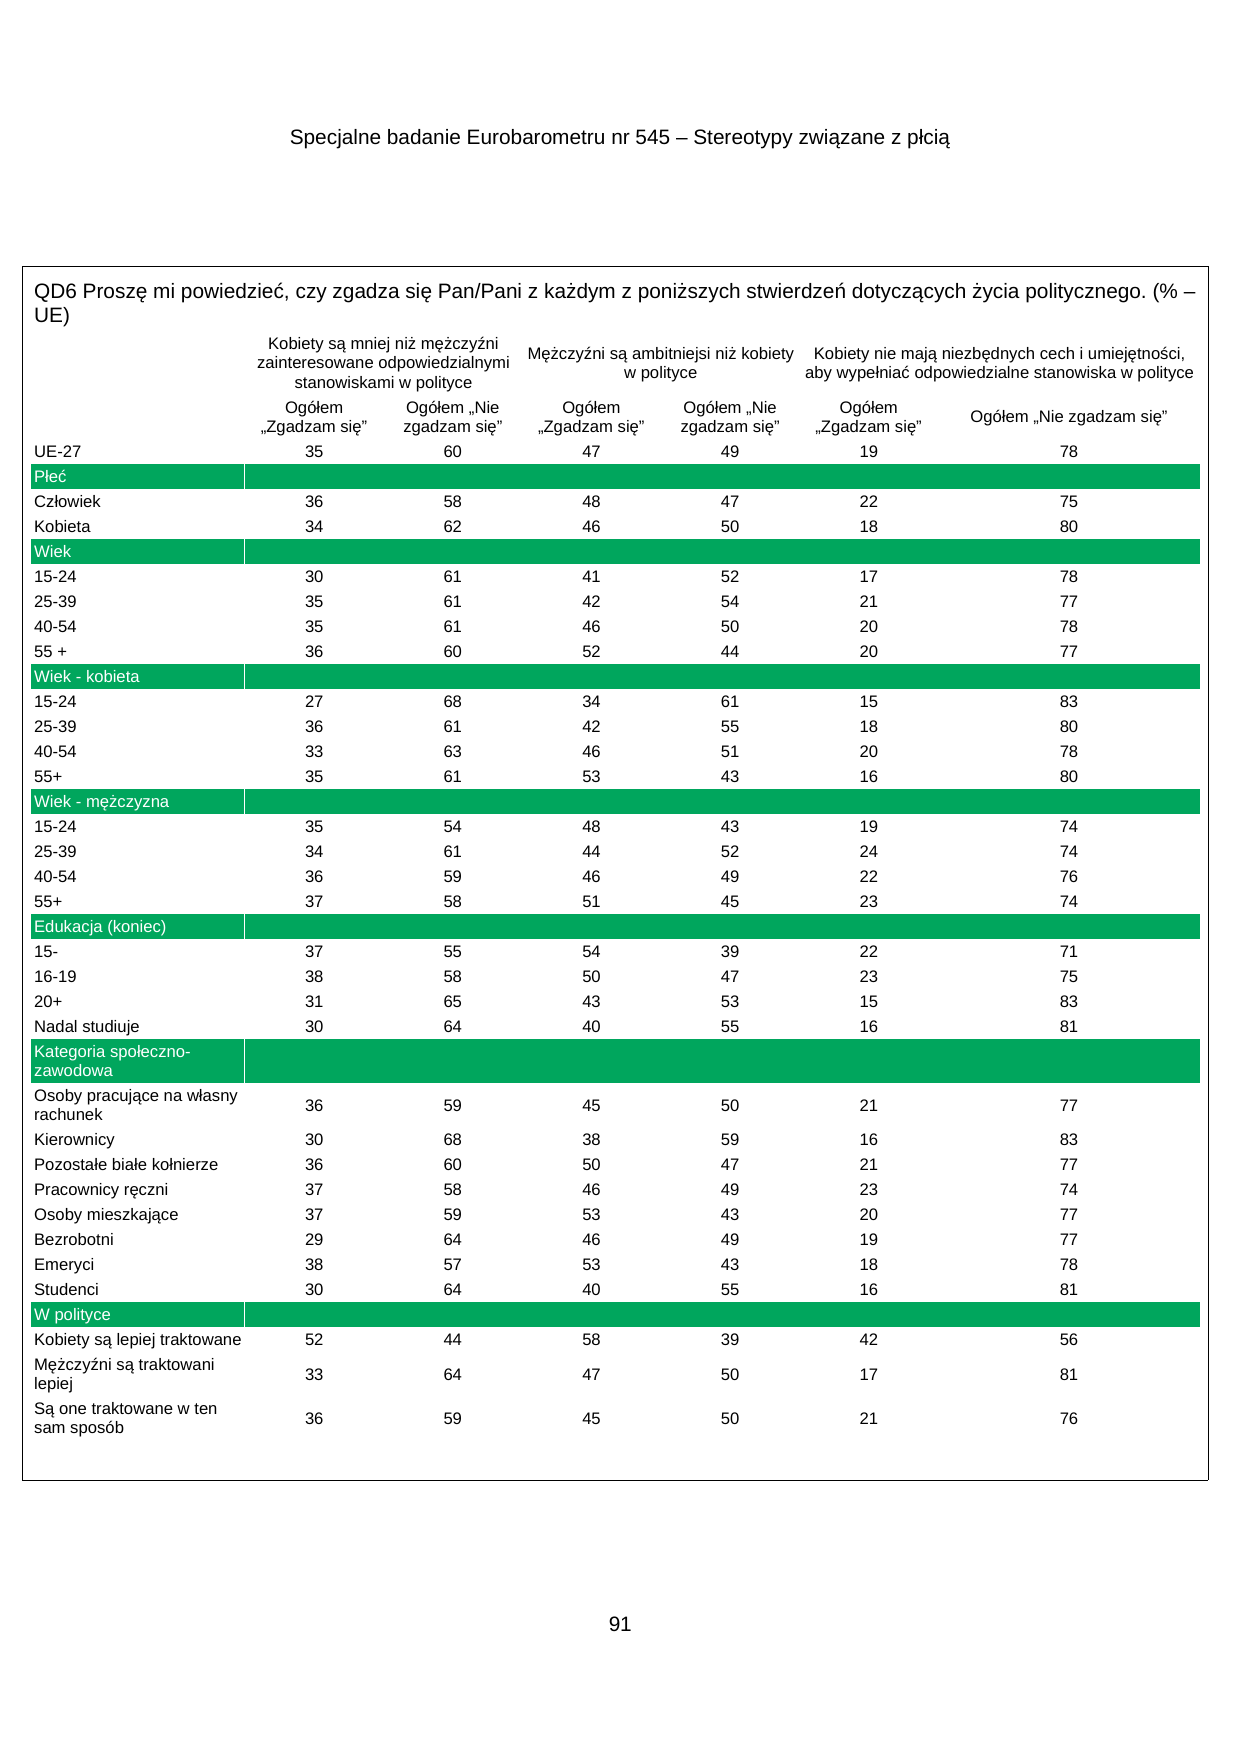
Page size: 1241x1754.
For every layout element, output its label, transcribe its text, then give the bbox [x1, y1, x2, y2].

table_cell 36 [245, 714, 383, 739]
table_cell 37 [245, 939, 383, 964]
table_cell W polityce [31, 1302, 244, 1327]
table_cell 83 [938, 1127, 1200, 1152]
table_cell Edukacja (koniec) [31, 914, 244, 939]
table_cell 34 [245, 839, 383, 864]
table_cell 59 [383, 1396, 522, 1440]
table_cell 74 [938, 889, 1200, 914]
table_cell [799, 1039, 938, 1083]
table_cell 16 [799, 1014, 938, 1039]
table_cell Kobieta [31, 514, 244, 539]
table_cell 20 [799, 739, 938, 764]
table_cell 21 [799, 1083, 938, 1127]
table_cell 20+ [31, 989, 244, 1014]
table_cell [799, 664, 938, 689]
table_cell 55 [383, 939, 522, 964]
table_cell 62 [383, 514, 522, 539]
table_cell 76 [938, 1396, 1200, 1440]
table_cell 44 [661, 639, 799, 664]
table_cell 46 [522, 514, 661, 539]
table_cell 20 [799, 639, 938, 664]
table_cell 27 [245, 689, 383, 714]
table_cell 55+ [31, 764, 244, 789]
table_cell Osoby pracujące na własny rachunek [31, 1083, 244, 1127]
table_cell [245, 664, 383, 689]
table_cell 78 [938, 564, 1200, 589]
table_cell 59 [383, 1083, 522, 1127]
table_cell 76 [938, 864, 1200, 889]
table_cell [522, 914, 661, 939]
table_cell 52 [245, 1327, 383, 1352]
table_cell 78 [938, 739, 1200, 764]
table_cell [245, 914, 383, 939]
table_cell [383, 789, 522, 814]
table_cell 39 [661, 939, 799, 964]
table_cell UE-27 [31, 439, 244, 464]
table_cell 80 [938, 514, 1200, 539]
table_cell 45 [522, 1396, 661, 1440]
table_cell 54 [661, 589, 799, 614]
table_cell 78 [938, 614, 1200, 639]
table_cell 36 [245, 1396, 383, 1440]
table_cell 43 [661, 1252, 799, 1277]
table_cell [661, 914, 799, 939]
table_cell 77 [938, 1202, 1200, 1227]
table_cell 16 [799, 764, 938, 789]
table_cell Studenci [31, 1277, 244, 1302]
table_cell [522, 664, 661, 689]
table_cell 53 [522, 1202, 661, 1227]
table_cell 18 [799, 714, 938, 739]
table_cell Ogółem „Zgadzam się” [799, 395, 938, 439]
table_cell Mężczyźni są ambitniejsi niż kobiety w polityce [522, 331, 799, 394]
table_cell Kategoria społeczno-zawodowa [31, 1039, 244, 1083]
table_cell 36 [245, 1152, 383, 1177]
table_cell 53 [522, 764, 661, 789]
table_cell 58 [522, 1327, 661, 1352]
table_cell 33 [245, 739, 383, 764]
table_cell 49 [661, 439, 799, 464]
table_cell 53 [522, 1252, 661, 1277]
table_cell 16 [799, 1277, 938, 1302]
table_cell Wiek - kobieta [31, 664, 244, 689]
table_cell 36 [245, 864, 383, 889]
table_cell 30 [245, 1277, 383, 1302]
table_cell 46 [522, 614, 661, 639]
table_cell 74 [938, 839, 1200, 864]
table_cell 35 [245, 589, 383, 614]
table_cell 75 [938, 964, 1200, 989]
table_cell 44 [522, 839, 661, 864]
table_cell 37 [245, 1177, 383, 1202]
table_cell 57 [383, 1252, 522, 1277]
table_cell 47 [522, 439, 661, 464]
table_cell 33 [245, 1352, 383, 1396]
table_cell 52 [661, 564, 799, 589]
table_cell [245, 539, 383, 564]
table_cell [383, 664, 522, 689]
table_cell 15 [799, 689, 938, 714]
table_cell [245, 464, 383, 489]
table_cell [661, 1039, 799, 1083]
table_cell 41 [522, 564, 661, 589]
table_cell 20 [799, 1202, 938, 1227]
table_cell 30 [245, 1014, 383, 1039]
table_cell Ogółem „Nie zgadzam się” [938, 395, 1200, 439]
table_cell 80 [938, 764, 1200, 789]
table_cell 52 [522, 639, 661, 664]
table_cell 48 [522, 814, 661, 839]
table_cell [383, 464, 522, 489]
table_cell 61 [383, 564, 522, 589]
table_cell 38 [522, 1127, 661, 1152]
table_cell 77 [938, 1152, 1200, 1177]
table_cell 40-54 [31, 739, 244, 764]
table_cell 43 [661, 1202, 799, 1227]
table_cell [938, 1302, 1200, 1327]
table_cell 15-24 [31, 814, 244, 839]
table_cell [938, 539, 1200, 564]
table_cell [522, 539, 661, 564]
table_cell 23 [799, 964, 938, 989]
table_cell Bezrobotni [31, 1227, 244, 1252]
table_cell Wiek [31, 539, 244, 564]
table_cell 77 [938, 1227, 1200, 1252]
table_cell 40 [522, 1277, 661, 1302]
table_cell Ogółem „Nie zgadzam się” [661, 395, 799, 439]
table_cell 36 [245, 489, 383, 514]
table_cell 55 [661, 1014, 799, 1039]
table_cell 47 [661, 489, 799, 514]
table_cell 83 [938, 989, 1200, 1014]
table_cell Pozostałe białe kołnierze [31, 1152, 244, 1177]
table_cell 58 [383, 489, 522, 514]
table_cell [383, 1302, 522, 1327]
table_cell 61 [383, 589, 522, 614]
table_cell [522, 464, 661, 489]
table_cell 36 [245, 639, 383, 664]
table_cell 58 [383, 964, 522, 989]
table_cell 55 + [31, 639, 244, 664]
table_cell Osoby mieszkające [31, 1202, 244, 1227]
table_cell 19 [799, 1227, 938, 1252]
table_cell 42 [522, 714, 661, 739]
table_cell 60 [383, 639, 522, 664]
table_cell [31, 331, 244, 394]
table_cell 75 [938, 489, 1200, 514]
table_cell [938, 914, 1200, 939]
table_cell 54 [383, 814, 522, 839]
table_cell 61 [383, 714, 522, 739]
table_cell 81 [938, 1277, 1200, 1302]
table_cell 47 [522, 1352, 661, 1396]
table_cell 38 [245, 964, 383, 989]
table_cell 22 [799, 489, 938, 514]
table_cell 74 [938, 1177, 1200, 1202]
table_cell 40-54 [31, 864, 244, 889]
table_cell 15-24 [31, 689, 244, 714]
table_cell [661, 1302, 799, 1327]
table_cell 15-24 [31, 564, 244, 589]
table_cell 59 [383, 864, 522, 889]
table_cell 35 [245, 764, 383, 789]
table_cell Ogółem „Zgadzam się” [522, 395, 661, 439]
table_cell 65 [383, 989, 522, 1014]
table_cell 74 [938, 814, 1200, 839]
table_cell 15 [799, 989, 938, 1014]
table_cell 22 [799, 939, 938, 964]
table_cell 21 [799, 1152, 938, 1177]
table_cell 46 [522, 1177, 661, 1202]
table_cell Kobiety są lepiej traktowane [31, 1327, 244, 1352]
table_cell 58 [383, 889, 522, 914]
table_cell 50 [661, 614, 799, 639]
table_cell 68 [383, 1127, 522, 1152]
table_cell Płeć [31, 464, 244, 489]
table_cell 64 [383, 1014, 522, 1039]
table_cell [661, 464, 799, 489]
table_cell 30 [245, 564, 383, 589]
table_cell [799, 539, 938, 564]
table_cell 51 [661, 739, 799, 764]
table_cell 55+ [31, 889, 244, 914]
table_cell 78 [938, 439, 1200, 464]
table_cell 55 [661, 1277, 799, 1302]
table_cell [799, 914, 938, 939]
table_cell 46 [522, 864, 661, 889]
table_cell 58 [383, 1177, 522, 1202]
table_cell 19 [799, 439, 938, 464]
table_cell [245, 789, 383, 814]
table_cell 42 [522, 589, 661, 614]
table_cell 81 [938, 1352, 1200, 1396]
table_cell 52 [661, 839, 799, 864]
table_cell 46 [522, 1227, 661, 1252]
table_cell 81 [938, 1014, 1200, 1039]
table_cell 50 [522, 964, 661, 989]
table_cell 78 [938, 1252, 1200, 1277]
table_cell Ogółem „Nie zgadzam się” [383, 395, 522, 439]
table_cell [245, 1302, 383, 1327]
table_cell 21 [799, 589, 938, 614]
table_cell Kierownicy [31, 1127, 244, 1152]
table_cell 61 [661, 689, 799, 714]
table_cell 45 [522, 1083, 661, 1127]
table_cell 45 [661, 889, 799, 914]
table_cell [383, 1039, 522, 1083]
table_cell 44 [383, 1327, 522, 1352]
table_cell Nadal studiuje [31, 1014, 244, 1039]
table_cell 59 [383, 1202, 522, 1227]
table_cell [383, 539, 522, 564]
table_cell 77 [938, 589, 1200, 614]
table_cell 43 [661, 764, 799, 789]
table_cell 51 [522, 889, 661, 914]
table_cell 47 [661, 1152, 799, 1177]
table_cell 77 [938, 1083, 1200, 1127]
table_cell 83 [938, 689, 1200, 714]
table_cell 31 [245, 989, 383, 1014]
table_cell 18 [799, 514, 938, 539]
table_cell [383, 914, 522, 939]
table_cell 60 [383, 439, 522, 464]
table_cell 46 [522, 739, 661, 764]
table_cell 64 [383, 1227, 522, 1252]
table_cell 50 [661, 1083, 799, 1127]
table_cell 29 [245, 1227, 383, 1252]
table_cell 56 [938, 1327, 1200, 1352]
table_cell Kobiety nie mają niezbędnych cech i umiejętności, aby wypełniać odpowiedzialne stanowiska w polityce [799, 331, 1200, 394]
table_cell 68 [383, 689, 522, 714]
table_cell [799, 1302, 938, 1327]
table_cell 25-39 [31, 589, 244, 614]
table_cell 39 [661, 1327, 799, 1352]
table_cell 49 [661, 864, 799, 889]
table_cell 37 [245, 889, 383, 914]
table_cell [661, 789, 799, 814]
table_cell 22 [799, 864, 938, 889]
table_cell 50 [522, 1152, 661, 1177]
table_cell 40 [522, 1014, 661, 1039]
table_cell 64 [383, 1352, 522, 1396]
table_cell 50 [661, 1396, 799, 1440]
table_cell 53 [661, 989, 799, 1014]
table_cell 35 [245, 614, 383, 639]
table_cell 38 [245, 1252, 383, 1277]
table_cell Kobiety są mniej niż mężczyźni zainteresowane odpowiedzialnymi stanowiskami w polityce [245, 331, 522, 394]
table_cell Są one traktowane w ten sam sposób [31, 1396, 244, 1440]
table_cell 25-39 [31, 839, 244, 864]
table_cell 43 [522, 989, 661, 1014]
table_cell 34 [245, 514, 383, 539]
table_cell 42 [799, 1327, 938, 1352]
table_cell Pracownicy ręczni [31, 1177, 244, 1202]
table_cell 15- [31, 939, 244, 964]
table_cell [799, 464, 938, 489]
table_cell [938, 464, 1200, 489]
table_cell 17 [799, 1352, 938, 1396]
table_cell 60 [383, 1152, 522, 1177]
table_cell 25-39 [31, 714, 244, 739]
table_cell [522, 1302, 661, 1327]
table_cell Ogółem „Zgadzam się” [245, 395, 383, 439]
table_cell 59 [661, 1127, 799, 1152]
table_cell 48 [522, 489, 661, 514]
table_cell [799, 789, 938, 814]
table_header QD6 Proszę mi powiedzieć, czy zgadza się Pan/Pani z każdym z poniższych stwierdzeń dotyczących życia politycznego. (% – UE) [31, 275, 1200, 331]
table_cell 17 [799, 564, 938, 589]
table_cell 77 [938, 639, 1200, 664]
table_cell 20 [799, 614, 938, 639]
table_cell [938, 664, 1200, 689]
table_cell 34 [522, 689, 661, 714]
table_cell 18 [799, 1252, 938, 1277]
table_cell 21 [799, 1396, 938, 1440]
table_cell 40-54 [31, 614, 244, 639]
table_cell 50 [661, 1352, 799, 1396]
table_cell 61 [383, 839, 522, 864]
table_cell [661, 664, 799, 689]
table_cell 49 [661, 1177, 799, 1202]
table_cell 37 [245, 1202, 383, 1227]
table_cell [938, 789, 1200, 814]
table_cell Mężczyźni są traktowani lepiej [31, 1352, 244, 1396]
table_cell 49 [661, 1227, 799, 1252]
table_cell 47 [661, 964, 799, 989]
table_cell [522, 1039, 661, 1083]
table_cell 55 [661, 714, 799, 739]
table_cell 23 [799, 1177, 938, 1202]
table_cell 71 [938, 939, 1200, 964]
table_cell 19 [799, 814, 938, 839]
table_cell 23 [799, 889, 938, 914]
table_cell 24 [799, 839, 938, 864]
table_cell [31, 395, 244, 439]
table_cell 35 [245, 439, 383, 464]
table_cell Człowiek [31, 489, 244, 514]
table_cell 61 [383, 764, 522, 789]
table_cell Emeryci [31, 1252, 244, 1277]
table_cell 50 [661, 514, 799, 539]
table_cell 43 [661, 814, 799, 839]
table_cell [938, 1039, 1200, 1083]
table_cell 30 [245, 1127, 383, 1152]
table_cell 54 [522, 939, 661, 964]
table_cell [245, 1039, 383, 1083]
table_cell 16 [799, 1127, 938, 1152]
table_cell 36 [245, 1083, 383, 1127]
table_cell 16-19 [31, 964, 244, 989]
table_cell 64 [383, 1277, 522, 1302]
table_cell [661, 539, 799, 564]
table_cell 35 [245, 814, 383, 839]
table_cell [522, 789, 661, 814]
table_cell 61 [383, 614, 522, 639]
table_cell Wiek - mężczyzna [31, 789, 244, 814]
table_cell 80 [938, 714, 1200, 739]
table_cell 63 [383, 739, 522, 764]
